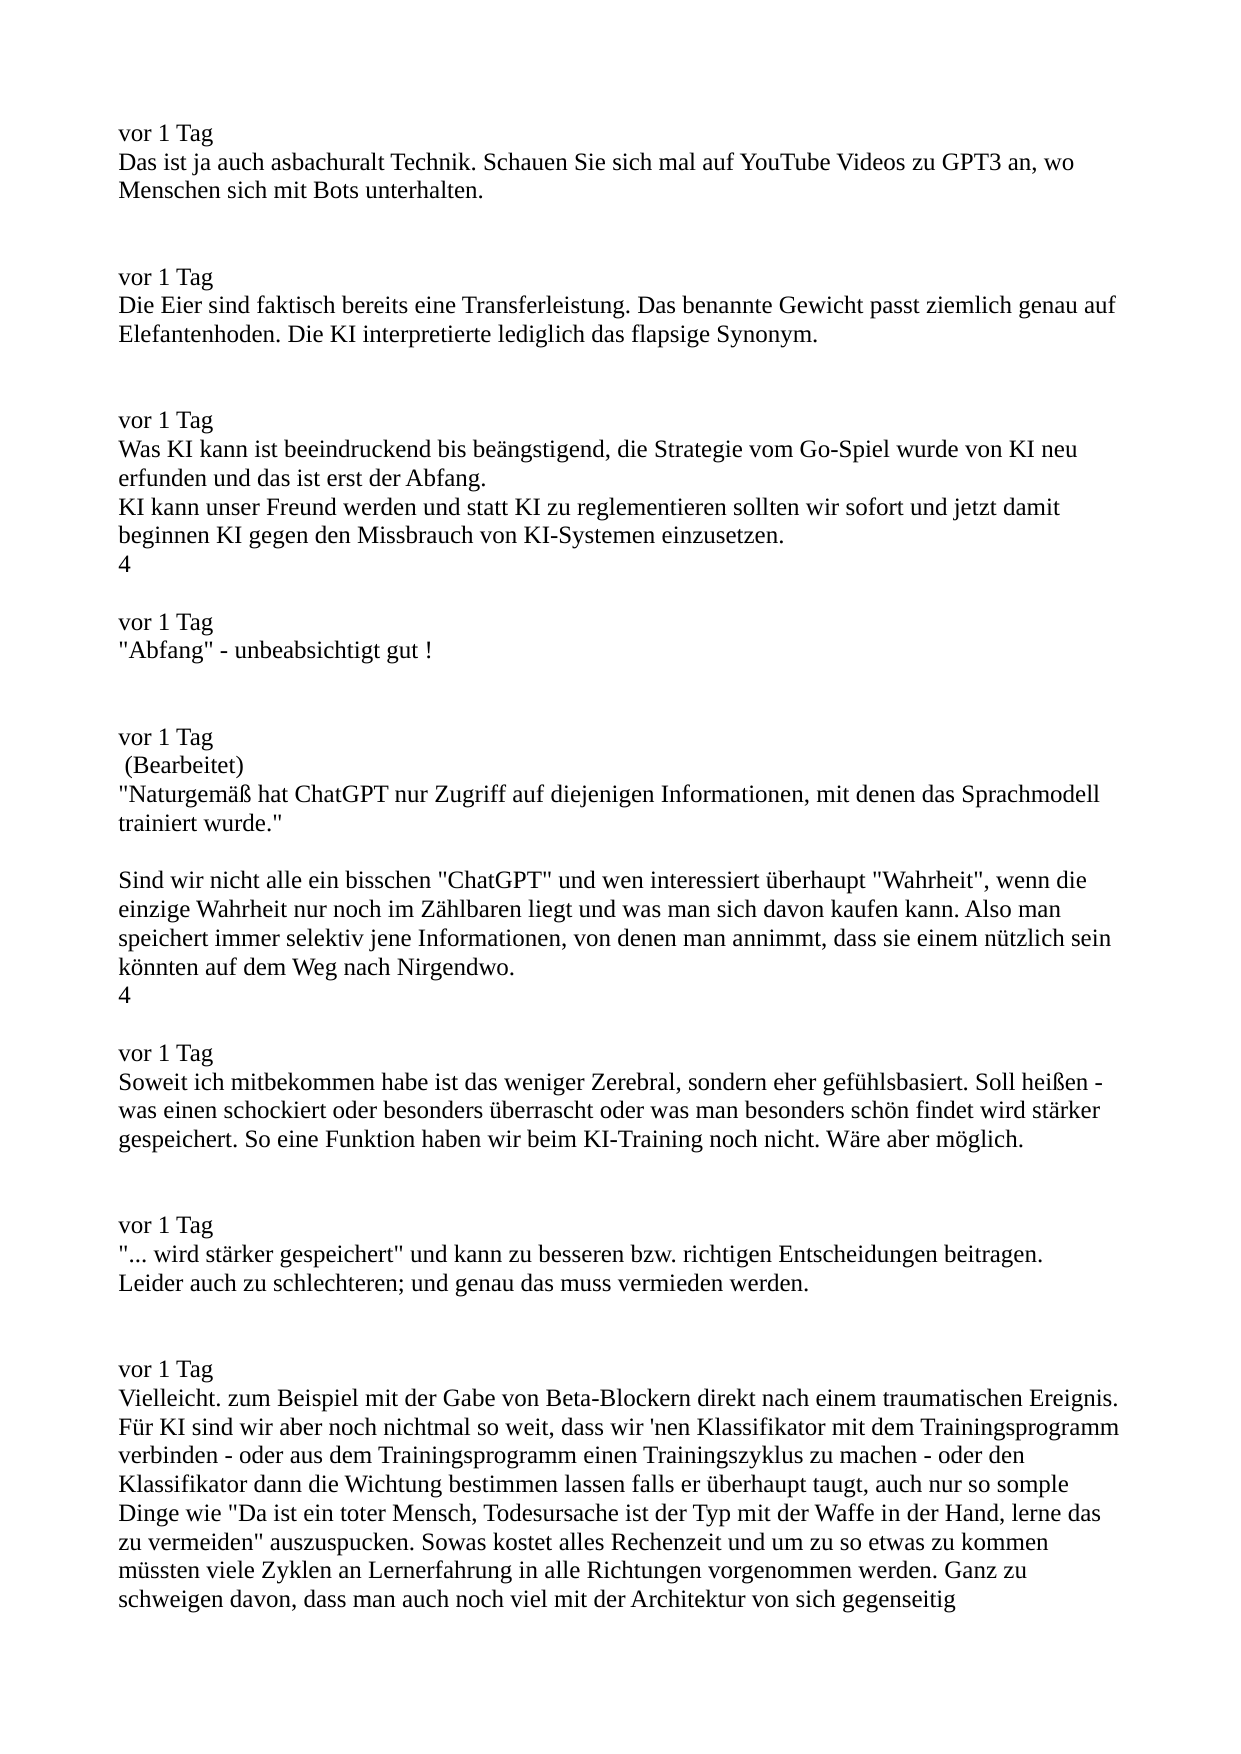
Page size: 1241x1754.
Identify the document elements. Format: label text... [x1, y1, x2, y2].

text KI kann unser Freund werden und statt KI zu reglementieren sollten wir sofort und jetzt damit beginnen KI gegen den Missbrauch von KI-Systemen einzusetzen. [118, 492, 1122, 549]
text Was KI kann ist beeindruckend bis beängstigend, die Strategie vom Go-Spiel wurde von KI neu erfunden und das ist erst der Abfang. [118, 434, 1122, 492]
text vor 1 Tag [118, 118, 1122, 147]
text Das ist ja auch asbachuralt Technik. Schauen Sie sich mal auf YouTube Videos zu GPT3 an, wo Menschen sich mit Bots unterhalten. [118, 147, 1122, 204]
text vor 1 Tag [118, 1038, 1122, 1067]
text "Naturgemäß hat ChatGPT nur Zugriff auf diejenigen Informationen, mit denen das Sprachmodell trainiert wurde." [118, 779, 1122, 837]
text "... wird stärker gespeichert" und kann zu besseren bzw. richtigen Entscheidungen beitragen. [118, 1239, 1122, 1268]
text vor 1 Tag [118, 607, 1122, 636]
text vor 1 Tag [118, 406, 1122, 434]
text "Abfang" - unbeabsichtigt gut ! [118, 636, 1122, 664]
text vor 1 Tag [118, 262, 1122, 291]
text 4 [118, 549, 1122, 578]
text vor 1 Tag [118, 722, 1122, 751]
text vor 1 Tag [118, 1211, 1122, 1239]
text (Bearbeitet) [118, 751, 1122, 779]
text Leider auch zu schlechteren; und genau das muss vermieden werden. [118, 1268, 1122, 1297]
text Die Eier sind faktisch bereits eine Transferleistung. Das benannte Gewicht passt ziemlich genau auf Elefantenhoden. Die KI interpretierte lediglich das flapsige Synonym. [118, 291, 1122, 348]
text 4 [118, 981, 1122, 1009]
text Vielleicht. zum Beispiel mit der Gabe von Beta-Blockern direkt nach einem traumatischen Ereignis. Für KI sind wir aber noch nichtmal so weit, dass wir 'nen Klassifikator mit dem Trainingsprogramm verbinden - oder aus dem Trainingsprogramm einen Trainingszyklus zu machen - oder den Klassifikator dann die Wichtung bestimmen lassen falls er überhaupt taugt, auch nur so somple Dinge wie "Da ist ein toter Mensch, Todesursache ist der Typ mit der Waffe in der Hand, lerne das zu vermeiden" auszuspucken. Sowas kostet alles Rechenzeit und um zu so etwas zu kommen müssten viele Zyklen an Lernerfahrung in alle Richtungen vorgenommen werden. Ganz zu schweigen davon, dass man auch noch viel mit der Architektur von sich gegenseitig [118, 1383, 1122, 1613]
text Sind wir nicht alle ein bisschen "ChatGPT" und wen interessiert überhaupt "Wahrheit", wenn die einzige Wahrheit nur noch im Zählbaren liegt und was man sich davon kaufen kann. Also man speichert immer selektiv jene Informationen, von denen man annimmt, dass sie einem nützlich sein könnten auf dem Weg nach Nirgendwo. [118, 866, 1122, 981]
text Soweit ich mitbekommen habe ist das weniger Zerebral, sondern eher gefühlsbasiert. Soll heißen - was einen schockiert oder besonders überrascht oder was man besonders schön findet wird stärker gespeichert. So eine Funktion haben wir beim KI-Training noch nicht. Wäre aber möglich. [118, 1067, 1122, 1153]
text vor 1 Tag [118, 1354, 1122, 1383]
